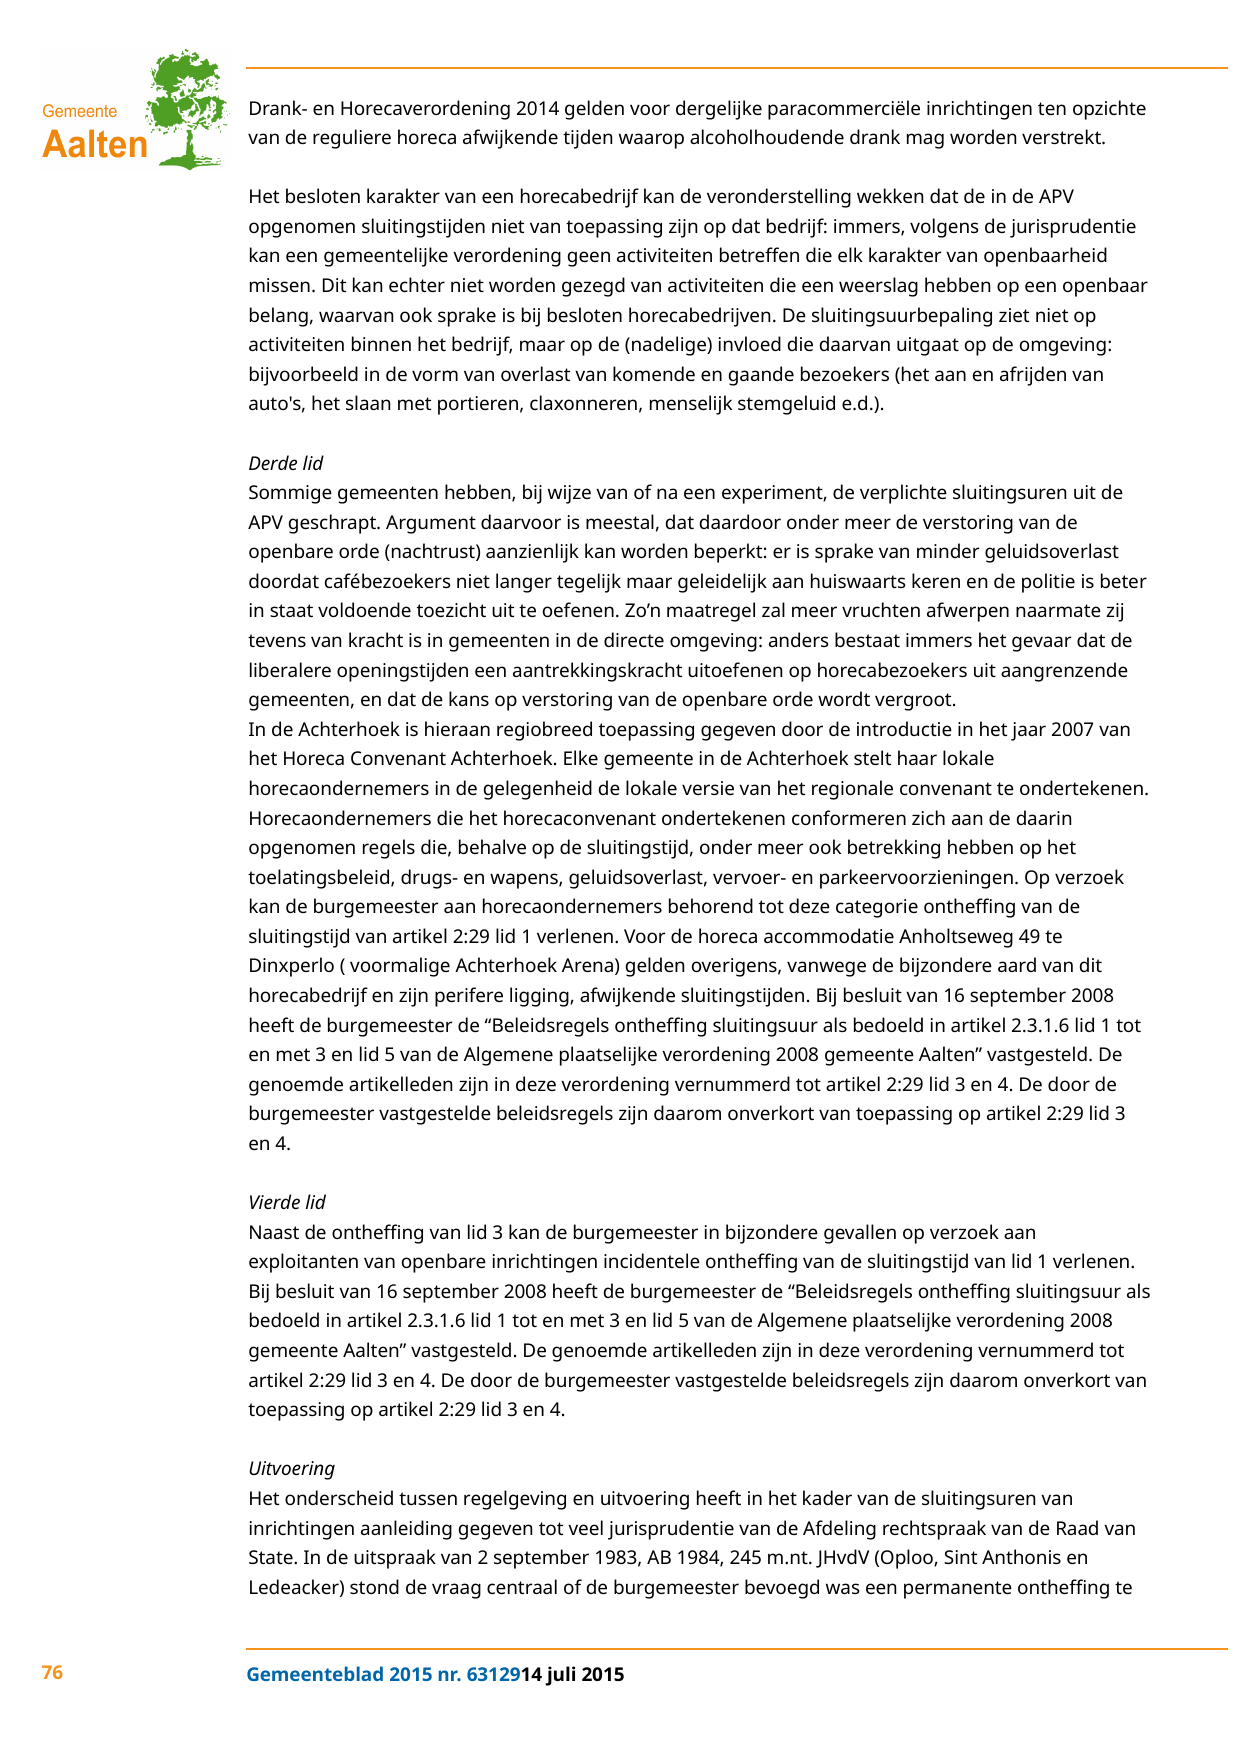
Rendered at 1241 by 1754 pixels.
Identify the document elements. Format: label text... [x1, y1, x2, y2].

text Bij besluit van 16 september 2008 heeft de burgemeester de “Beleidsregels ontheffing sluitingsuur als bedoeld in artikel 2.3.1.6 lid 1 tot en met 3 en lid 5 van de Algemene plaatselijke verordening 2008 gemeente Aalten” vastgesteld. De genoemde artikelleden zijn in deze verordening vernummerd tot artikel 2:29 lid 3 en 4. De door de burgemeester vastgestelde beleidsregels zijn daarom onverkort van toepassing op artikel 2:29 lid 3 en 4. [248, 1278, 1152, 1422]
text Uitvoering [248, 1456, 1152, 1481]
text Derde lid [248, 450, 1152, 476]
text In de Achterhoek is hieraan regiobreed toepassing gegeven door de introductie in het jaar 2007 van het Horeca Convenant Achterhoek. Elke gemeente in de Achterhoek stelt haar lokale horecaondernemers in de gelegenheid de lokale versie van het regionale convenant te ondertekenen. Horecaondernemers die het horecaconvenant ondertekenen conformeren zich aan de daarin opgenomen regels die, behalve op de sluitingstijd, onder meer ook betrekking hebben op het toelatingsbeleid, drugs- en wapens, geluidsoverlast, vervoer- en parkeervoorzieningen. Op verzoek kan de burgemeester aan horecaondernemers behorend tot deze categorie ontheffing van de sluitingstijd van artikel 2:29 lid 1 verlenen. Voor de horeca accommodatie Anholtseweg 49 te Dinxperlo ( voormalige Achterhoek Arena) gelden overigens, vanwege de bijzondere aard van dit horecabedrijf en zijn perifere ligging, afwijkende sluitingstijden. Bij besluit van 16 september 2008 heeft de burgemeester de “Beleidsregels ontheffing sluitingsuur als bedoeld in artikel 2.3.1.6 lid 1 tot en met 3 en lid 5 van de Algemene plaatselijke verordening 2008 gemeente Aalten” vastgesteld. De genoemde artikelleden zijn in deze verordening vernummerd tot artikel 2:29 lid 3 en 4. De door de burgemeester vastgestelde beleidsregels zijn daarom onverkort van toepassing op artikel 2:29 lid 3 en 4. [248, 716, 1152, 1156]
text Drank- en Horecaverordening 2014 gelden voor dergelijke paracommerciële inrichtingen ten opzichte van de reguliere horeca afwijkende tijden waarop alcoholhoudende drank mag worden verstrekt. [248, 95, 1152, 150]
text Naast de ontheffing van lid 3 kan de burgemeester in bijzondere gevallen op verzoek aan exploitanten van openbare inrichtingen incidentele ontheffing van de sluitingstijd van lid 1 verlenen. [248, 1219, 1152, 1274]
text Vierde lid [248, 1189, 1152, 1215]
text Sommige gemeenten hebben, bij wijze van of na een experiment, de verplichte sluitingsuren uit de APV geschrapt. Argument daarvoor is meestal, dat daardoor onder meer de verstoring van de openbare orde (nachtrust) aanzienlijk kan worden beperkt: er is sprake van minder geluidsoverlast doordat cafébezoekers niet langer tegelijk maar geleidelijk aan huiswaarts keren en de politie is beter in staat voldoende toezicht uit te oefenen. Zo’n maatregel zal meer vruchten afwerpen naarmate zij tevens van kracht is in gemeenten in de directe omgeving: anders bestaat immers het gevaar dat de liberalere openingstijden een aantrekkingskracht uitoefenen op horecabezoekers uit aangrenzende gemeenten, en dat de kans op verstoring van de openbare orde wordt vergroot. [248, 479, 1152, 712]
text Het onderscheid tussen regelgeving en uitvoering heeft in het kader van de sluitingsuren van inrichtingen aanleiding gegeven tot veel jurisprudentie van de Afdeling rechtspraak van de Raad van State. In de uitspraak van 2 september 1983, AB 1984, 245 m.nt. JHvdV (Oploo, Sint Anthonis en Ledeacker) stond de vraag centraal of de burgemeester bevoegd was een permanente ontheffing te [248, 1485, 1152, 1600]
picture [41, 47, 231, 172]
text Het besloten karakter van een horecabedrijf kan de veronderstelling wekken dat de in de APV opgenomen sluitingstijden niet van toepassing zijn op dat bedrijf: immers, volgens de jurisprudentie kan een gemeentelijke verordening geen activiteiten betreffen die elk karakter van openbaarheid missen. Dit kan echter niet worden gezegd van activiteiten die een weerslag hebben op een openbaar belang, waarvan ook sprake is bij besloten horecabedrijven. De sluitingsuurbepaling ziet niet op activiteiten binnen het bedrijf, maar op de (nadelige) invloed die daarvan uitgaat op de omgeving: bijvoorbeeld in de vorm van overlast van komende en gaande bezoekers (het aan en afrijden van auto's, het slaan met portieren, claxonneren, menselijk stemgeluid e.d.). [248, 183, 1152, 416]
